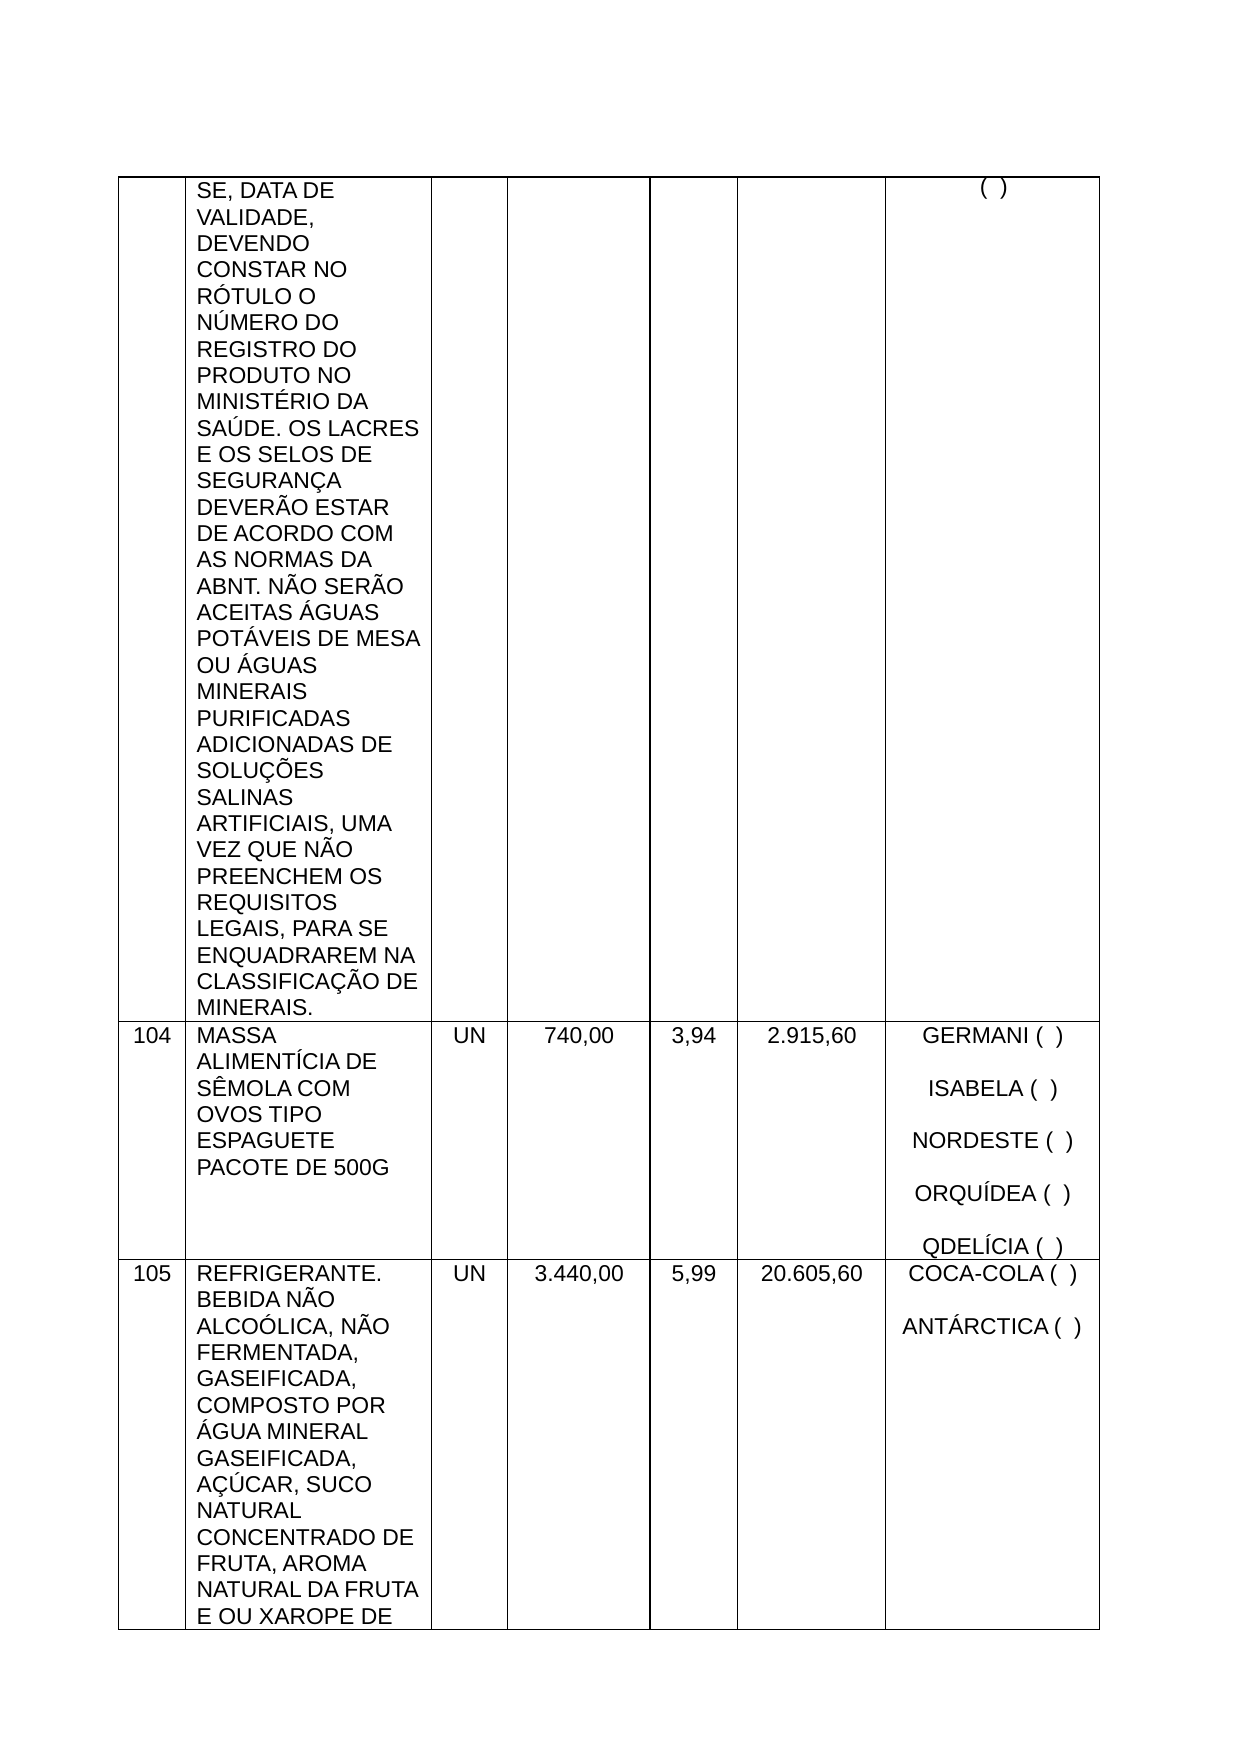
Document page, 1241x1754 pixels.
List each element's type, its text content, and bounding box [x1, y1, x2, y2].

table_cell COCA-COLA ( ) ANTÁRCTICA ( ) [886, 1260, 1099, 1629]
table_cell 5,99 [651, 1260, 737, 1629]
table_cell 104 [119, 1022, 185, 1259]
table_cell 2.915,60 [738, 1022, 885, 1259]
table_cell GERMANI ( ) ISABELA ( ) NORDESTE ( ) ORQUÍDEA ( ) QDELÍCIA ( ) [886, 1022, 1099, 1259]
table_cell [738, 178, 885, 1021]
table_cell REFRIGERANTE. Bebida não alcoólica, não fermentada, gaseificada, composto por água mineral gaseificada, açúcar, suco natural concentrado de fruta, aroma natural da fruta e ou xarope de [186, 1260, 431, 1629]
table_cell 105 [119, 1260, 185, 1629]
table_cell 20.605,60 [738, 1260, 885, 1629]
table_cell [432, 178, 507, 1021]
table_cell 740,00 [508, 1022, 649, 1259]
table_cell 3.440,00 [508, 1260, 649, 1629]
table_cell Un [432, 1022, 507, 1259]
table_cell se, data de validade, devendo constar no rótulo o número do registro do produto no Ministério da Saúde. Os lacres e os selos de segurança deverão estar de acordo com as normas da ABNT. Não serão aceitas águas potáveis de mesa ou águas minerais purificadas adicionadas de soluções salinas artificiais, uma vez que não preenchem os requisitos legais, para se enquadrarem na classificação de minerais. [186, 178, 431, 1021]
table_cell [508, 178, 649, 1021]
table_cell ( ) [886, 178, 1099, 1021]
table_cell 3,94 [651, 1022, 737, 1259]
table_cell [119, 178, 185, 1021]
table_cell Un [432, 1260, 507, 1629]
table_cell MASSA ALIMENTÍCIA DE SÊMOLA COM OVOS TIPO ESPAGUETE PACOTE DE 500G [186, 1022, 431, 1259]
table_cell [651, 178, 737, 1021]
